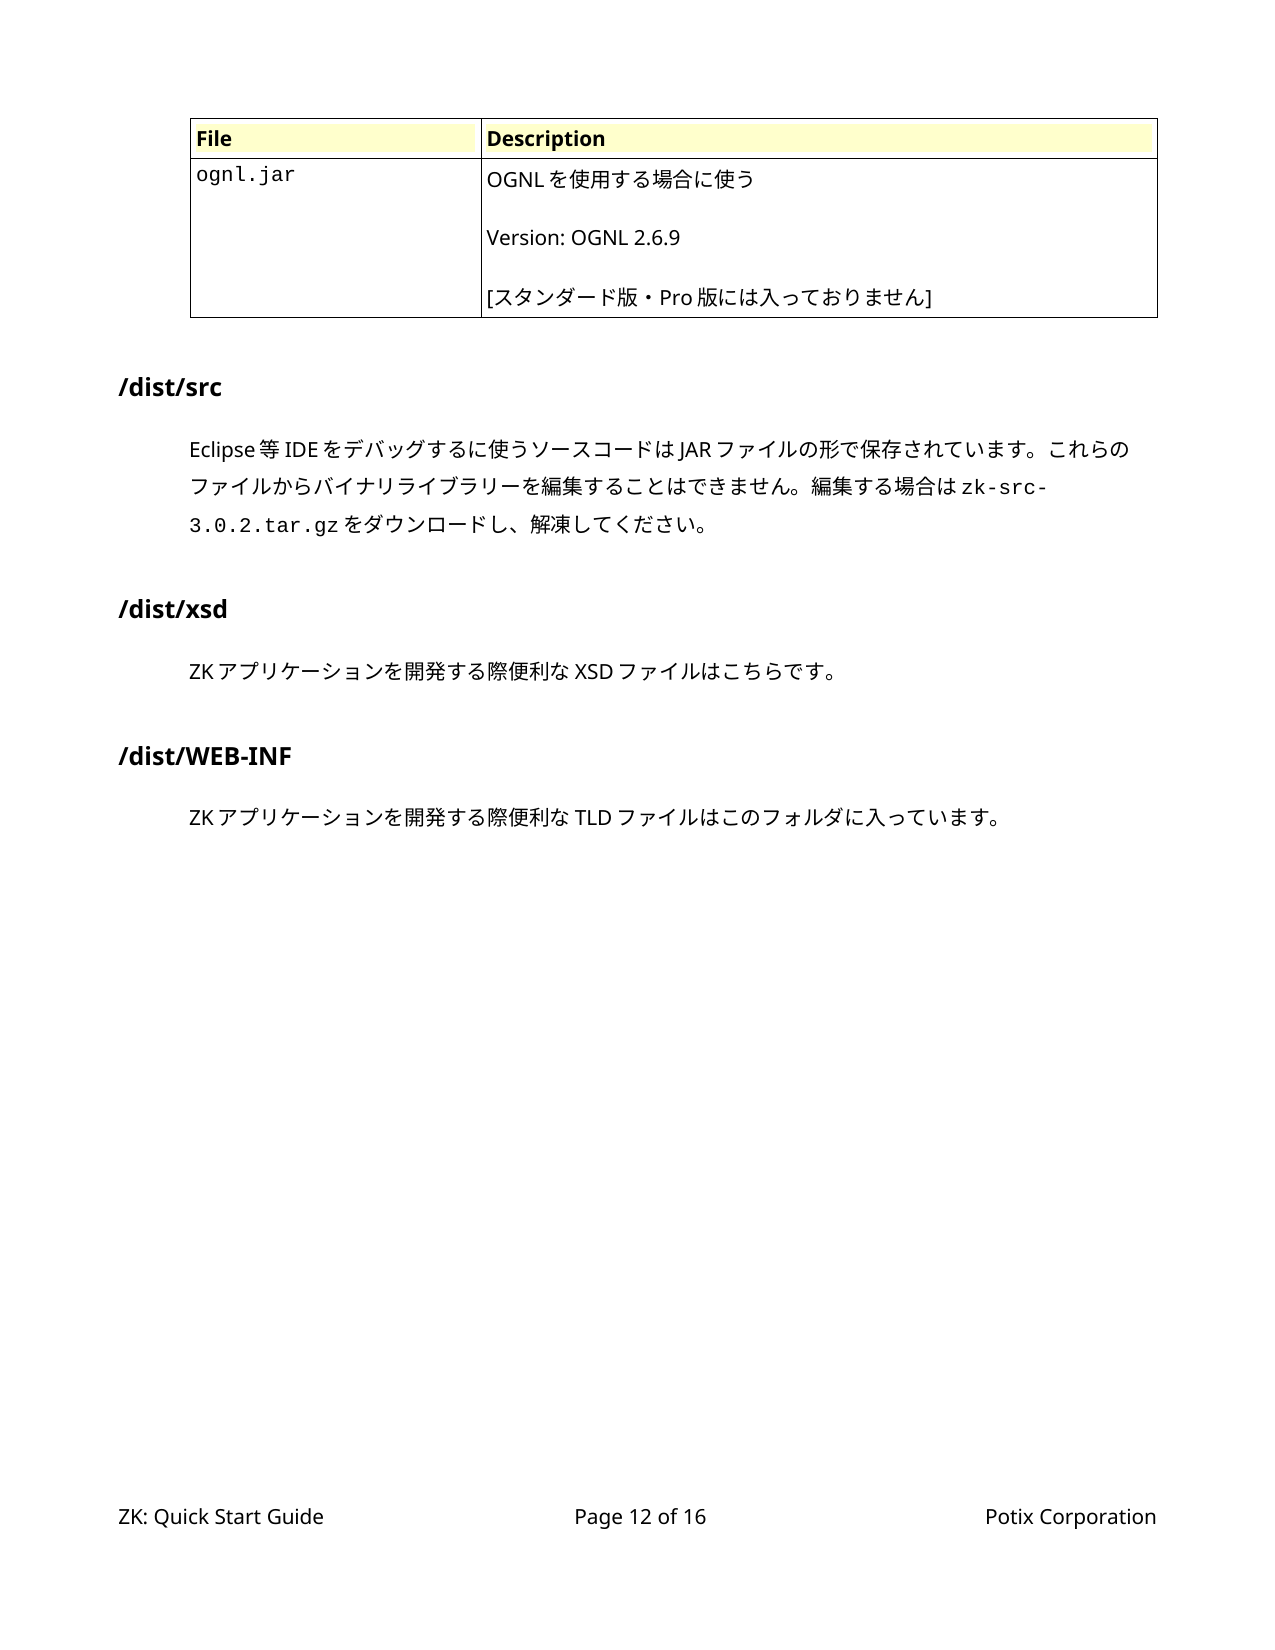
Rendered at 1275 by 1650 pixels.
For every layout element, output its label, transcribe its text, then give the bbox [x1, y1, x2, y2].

table_header File [191, 119, 481, 158]
table_cell OGNLを使用する場合に使う Version: OGNL 2.6.9 [スタンダード版・Pro版には入っておりません] [482, 159, 1157, 317]
table_header Description [482, 119, 1157, 158]
table_cell ognl.jar [191, 159, 481, 317]
subtitle /dist/xsd [118, 592, 1157, 626]
subtitle /dist/WEB-INF [118, 738, 1157, 772]
subtitle /dist/src [118, 370, 1157, 404]
text ZKアプリケーションを開発する際便利なXSDファイルはこちらです。 [189, 655, 1157, 685]
text Eclipse等IDEをデバッグするに使うソースコードはJARファイルの形で保存されています。これらのファイルからバイナリライブラリーを編集することはできません。編集する場合はzk-src-3.0.2.tar.gzをダウンロードし、解凍してください。 [189, 433, 1157, 539]
text ZKアプリケーションを開発する際便利なTLDファイルはこのフォルダに入っています。 [189, 802, 1157, 832]
